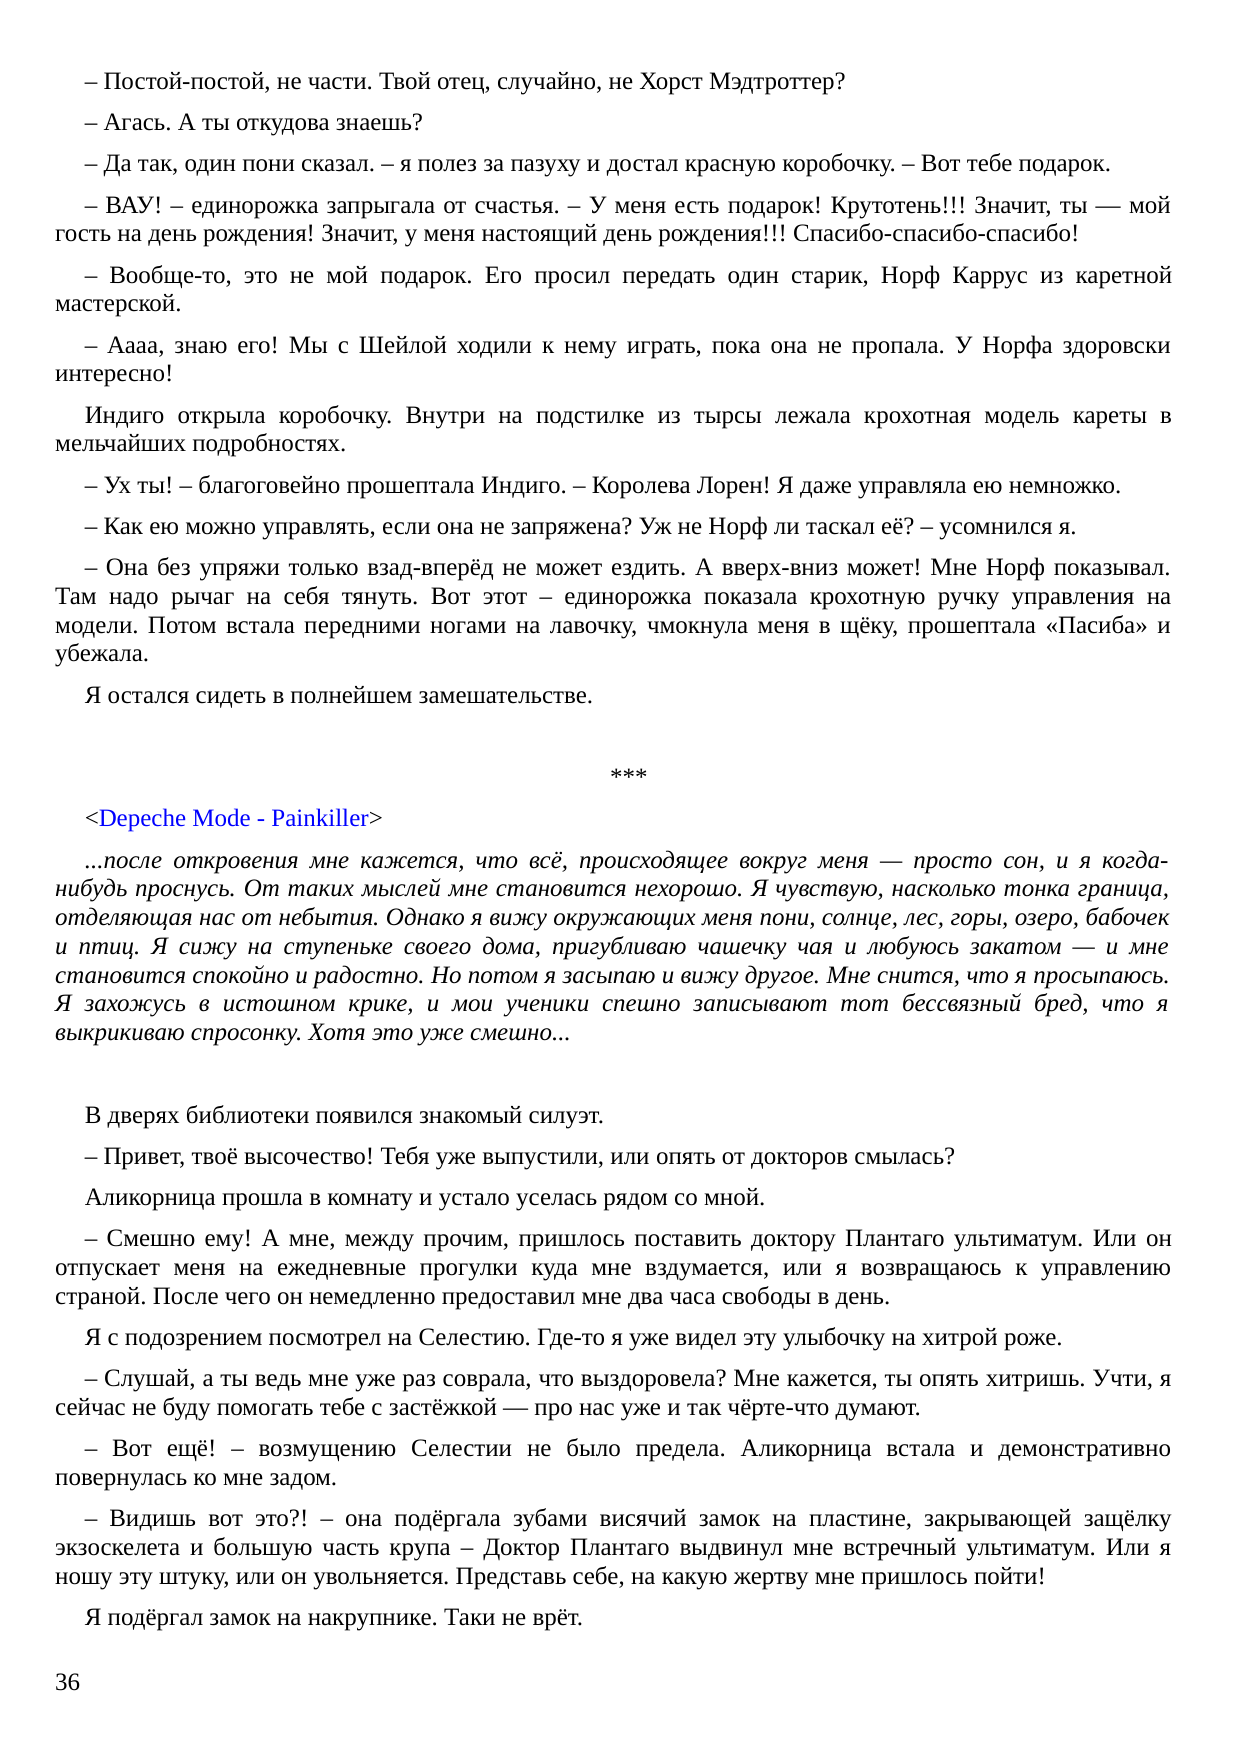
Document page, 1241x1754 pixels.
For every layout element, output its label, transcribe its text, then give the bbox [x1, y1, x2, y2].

text <Depeche Mode - Painkiller> [55, 803, 1173, 832]
text – ВАУ! – единорожка запрыгала от счастья. – У меня есть подарок! Крутотень!!! Значит, ты — мой гость на день рождения! Значит, у меня настоящий день рождения!!! Спасибо-спасибо-спасибо! [55, 190, 1173, 247]
text – Да так, один пони сказал. – я полез за пазуху и достал красную коробочку. – Вот тебе подарок. [55, 148, 1173, 177]
text – Вот ещё! – возмущению Селестии не было предела. Аликорница встала и демонстративно повернулась ко мне задом. [55, 1433, 1173, 1491]
text – Cмешно ему! А мне, между прочим, пришлось поставить доктору Плантаго ультиматум. Или он отпускает меня на ежедневные прогулки куда мне вздумается, или я возвращаюсь к управлению страной. После чего он немедленно предоставил мне два часа свободы в день. [55, 1223, 1173, 1310]
text Индиго открыла коробочку. Внутри на подстилке из тырсы лежала крохотная модель кареты в мельчайших подробностях. [55, 400, 1173, 457]
text В дверях библиотеки появился знакомый силуэт. [55, 1100, 1173, 1128]
text Я остался сидеть в полнейшем замешательстве. [55, 680, 1173, 708]
text – Аааа, знаю его! Мы с Шейлой ходили к нему играть, пока она не пропала. У Норфа здоровски интересно! [55, 330, 1173, 387]
text – Видишь вот это?! – она подёргала зубами висячий замок на пластине, закрывающей защёлку экзоскелета и большую часть крупа – Доктор Плантаго выдвинул мне встречный ультиматум. Или я ношу эту штуку, или он увольняется. Представь себе, на какую жертву мне пришлось пойти! [55, 1503, 1173, 1590]
text – Слушай, а ты ведь мне уже раз соврала, что выздоровела? Мне кажется, ты опять хитришь. Учти, я сейчас не буду помогать тебе с застёжкой — про нас уже и так чёрте-что думают. [55, 1363, 1173, 1421]
text *** [55, 762, 1173, 791]
text – Вообще-то, это не мой подарок. Его просил передать один старик, Норф Каррус из каретной мастерской. [55, 260, 1173, 317]
text Я подёргал замок на накрупнике. Таки не врёт. [55, 1602, 1173, 1631]
text – Ух ты! – благоговейно прошептала Индиго. – Королева Лорен! Я даже управляла ею немножко. [55, 470, 1173, 498]
text ...после откровения мне кажется, что всё, происходящее вокруг меня — просто сон, и я когда-нибудь проснусь. От таких мыслей мне становится нехорошо. Я чувствую, насколько тонка граница, отделяющая нас от небытия. Однако я вижу окружающих меня пони, солнце, лес, горы, озеро, бабочек и птиц. Я сижу на ступеньке своего дома, пригубливаю чашечку чая и любуюсь закатом — и мне становится спокойно и радостно. Но потом я засыпаю и вижу другое. Мне снится, что я просыпаюсь. Я захожусь в истошном крике, и мои ученики спешно записывают тот бессвязный бред, что я выкрикиваю спросонку. Хотя это уже смешно... [55, 845, 1173, 1046]
text Аликорница прошла в комнату и устало уселась рядом со мной. [55, 1182, 1173, 1211]
text – Как ею можно управлять, если она не запряжена? Уж не Норф ли таскал её? – усомнился я. [55, 511, 1173, 540]
text – Она без упряжи только взад-вперёд не может ездить. А вверх-вниз может! Мне Норф показывал. Там надо рычаг на себя тянуть. Вот этот – единорожка показала крохотную ручку управления на модели. Потом встала передними ногами на лавочку, чмокнула меня в щёку, прошептала «Пасиба» и убежала. [55, 552, 1173, 667]
text Я с подозрением посмотрел на Селестию. Где-то я уже видел эту улыбочку на хитрой роже. [55, 1322, 1173, 1351]
text – Агась. А ты откудова знаешь? [55, 107, 1173, 136]
text – Постой-постой, не части. Твой отец, случайно, не Хорст Мэдтроттер? [55, 66, 1173, 95]
text – Привет, твоё высочество! Тебя уже выпустили, или опять от докторов смылась? [55, 1141, 1173, 1170]
